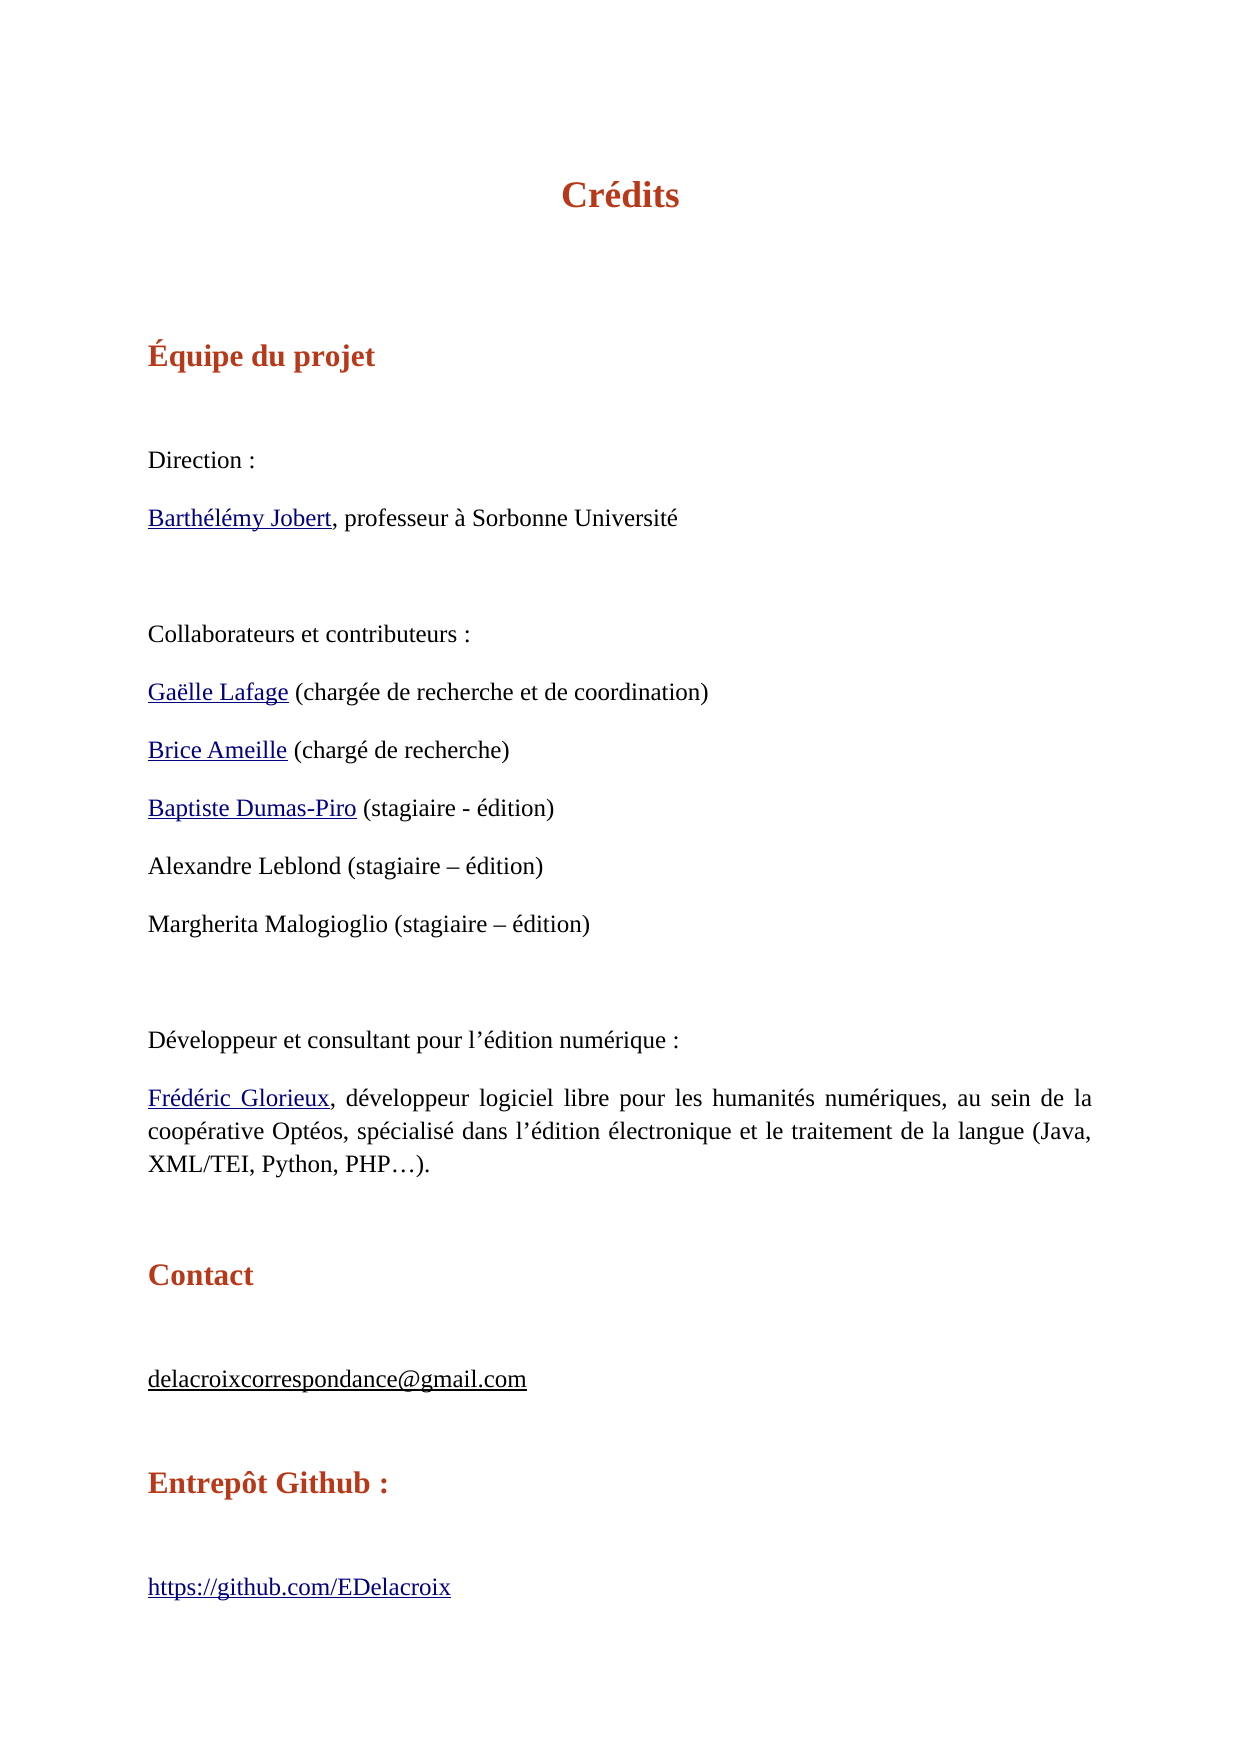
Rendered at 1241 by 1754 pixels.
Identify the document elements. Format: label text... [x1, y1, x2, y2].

subtitle Équipe du projet [148, 337, 1093, 373]
text Développeur et consultant pour l’édition numérique : [148, 1025, 1093, 1054]
subtitle Crédits [148, 173, 1093, 216]
text Frédéric Glorieux, développeur logiciel libre pour les humanités numériques, au sein de la coopérative Optéos, spécialisé dans l’édition électronique et le traitement de la langue (Java, XML/TEI, Python, PHP…). [148, 1083, 1093, 1178]
text https://github.com/EDelacroix [148, 1572, 1093, 1601]
subtitle Contact [148, 1257, 1093, 1293]
subtitle Entrepôt Github : [148, 1464, 1093, 1501]
text Baptiste Dumas-Piro (stagiaire - édition) [148, 793, 1093, 822]
text Margherita Malogioglio (stagiaire – édition) [148, 909, 1093, 938]
text delacroixcorrespondance@gmail.com [148, 1364, 1093, 1393]
text Gaëlle Lafage (chargée de recherche et de coordination) [148, 677, 1093, 706]
text Collaborateurs et contributeurs : [148, 619, 1093, 647]
text Brice Ameille (chargé de recherche) [148, 735, 1093, 763]
text Direction : [148, 445, 1093, 473]
text Barthélémy Jobert, professeur à Sorbonne Université [148, 503, 1093, 531]
text Alexandre Leblond (stagiaire – édition) [148, 851, 1093, 879]
